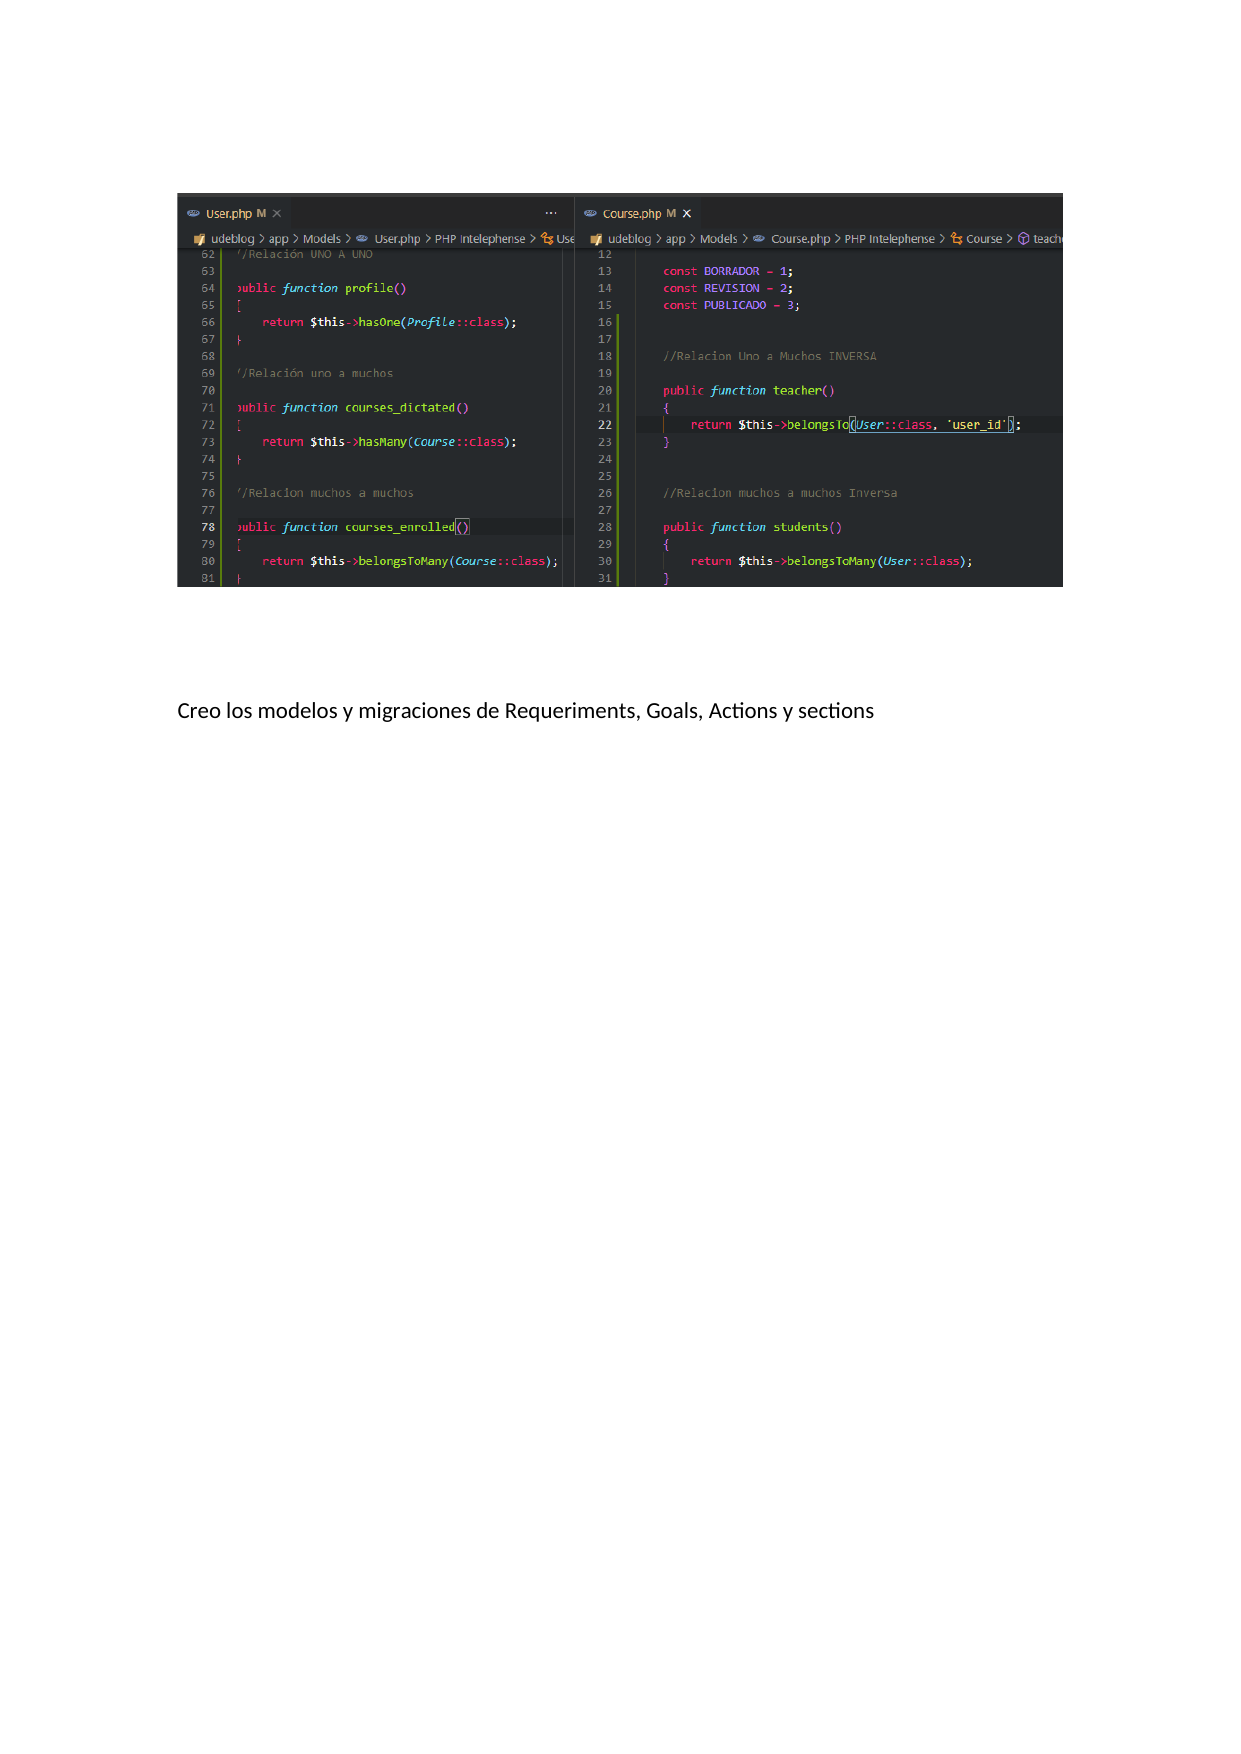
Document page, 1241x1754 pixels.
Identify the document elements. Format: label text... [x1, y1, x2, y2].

text Creo los modelos y migraciones de Requeriments, Goals, Actions y sections [177, 696, 1063, 724]
